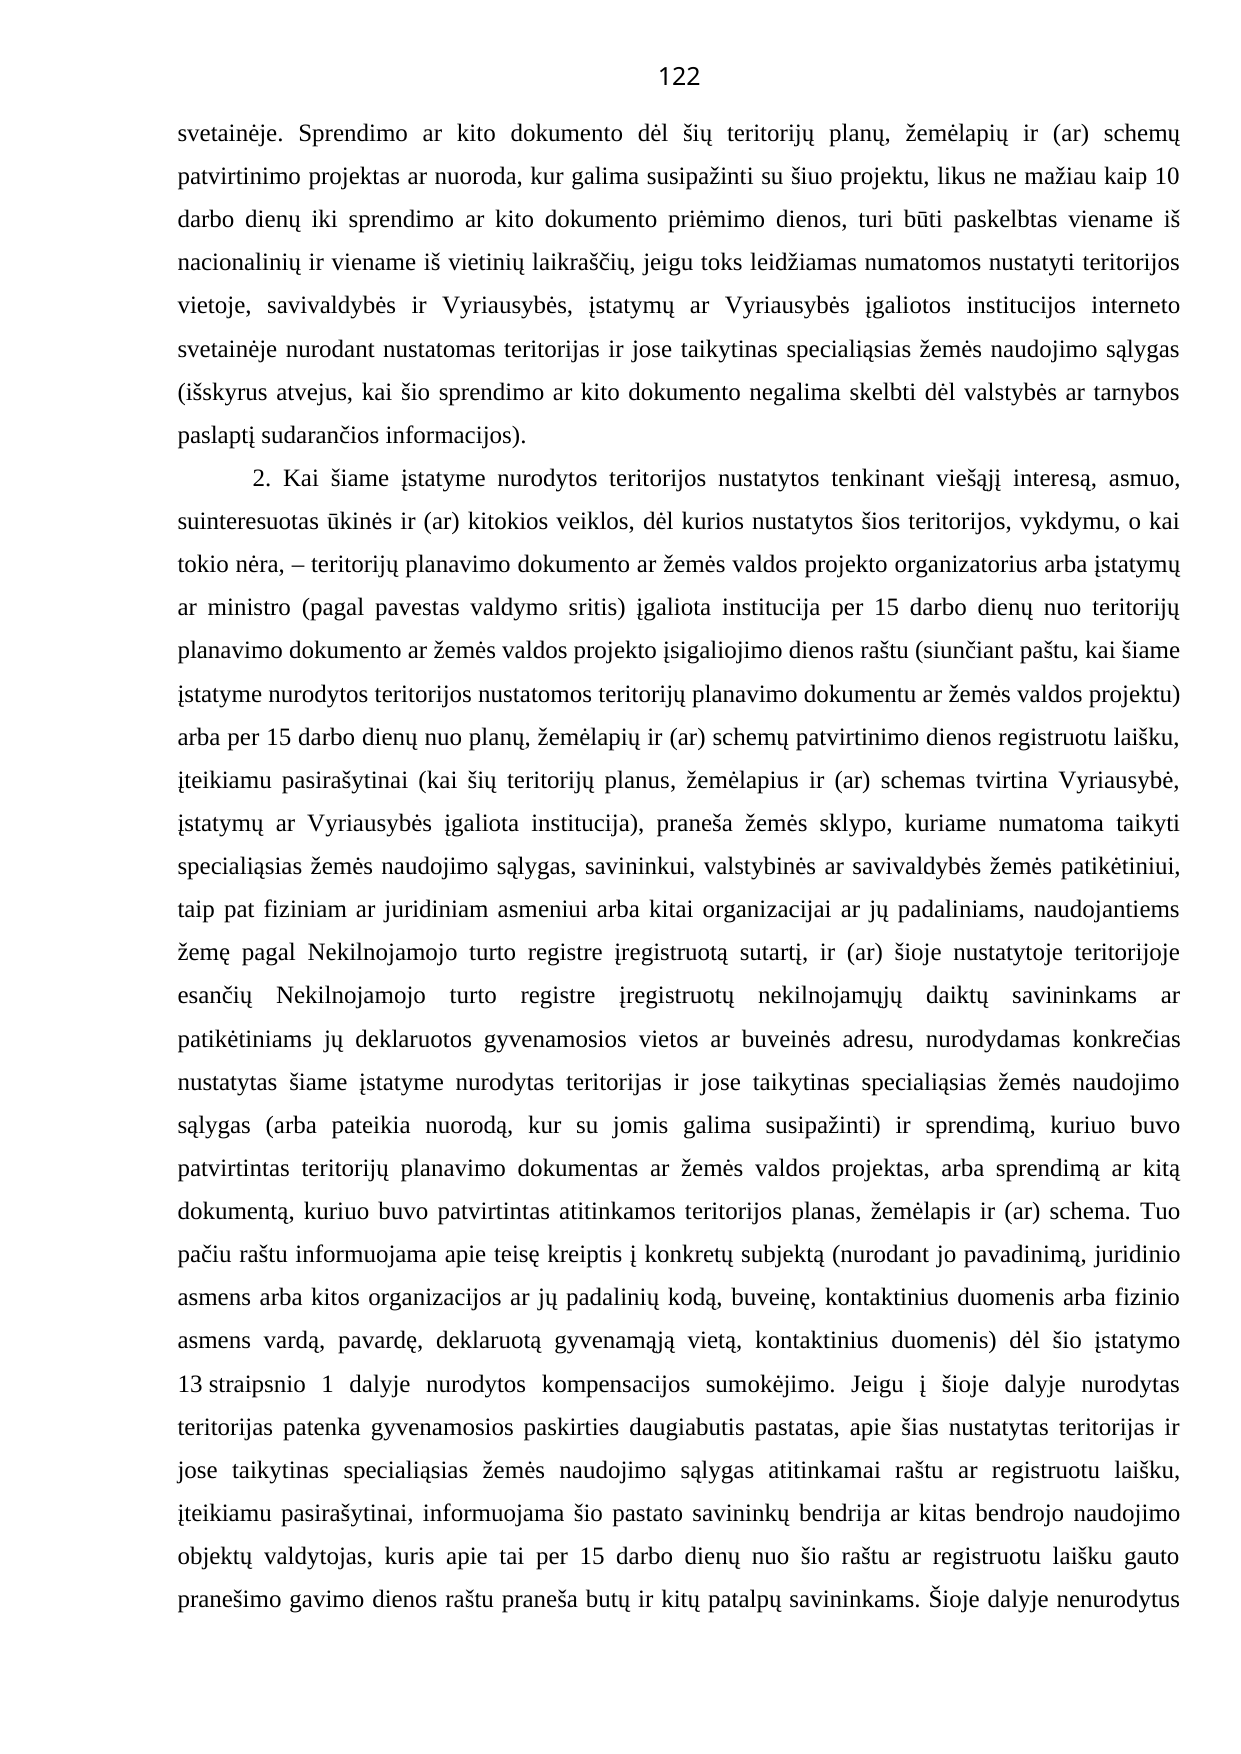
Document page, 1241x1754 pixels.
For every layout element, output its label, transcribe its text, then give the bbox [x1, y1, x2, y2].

text svetainėje. Sprendimo ar kito dokumento dėl šių teritorijų planų, žemėlapių ir (ar) schemų patvirtinimo projektas ar nuoroda, kur galima susipažinti su šiuo projektu, likus ne mažiau kaip 10 darbo dienų iki sprendimo ar kito dokumento priėmimo dienos, turi būti paskelbtas viename iš nacionalinių ir viename iš vietinių laikraščių, jeigu toks leidžiamas numatomos nustatyti teritorijos vietoje, savivaldybės ir Vyriausybės, įstatymų ar Vyriausybės įgaliotos institucijos interneto svetainėje nurodant nustatomas teritorijas ir jose taikytinas specialiąsias žemės naudojimo sąlygas (išskyrus atvejus, kai šio sprendimo ar kito dokumento negalima skelbti dėl valstybės ar tarnybos paslaptį sudarančios informacijos). [177, 118, 1181, 449]
text 2. Kai šiame įstatyme nurodytos teritorijos nustatytos tenkinant viešąjį interesą, asmuo, suinteresuotas ūkinės ir (ar) kitokios veiklos, dėl kurios nustatytos šios teritorijos, vykdymu, o kai tokio nėra, – teritorijų planavimo dokumento ar žemės valdos projekto organizatorius arba įstatymų ar ministro (pagal pavestas valdymo sritis) įgaliota institucija per 15 darbo dienų nuo teritorijų planavimo dokumento ar žemės valdos projekto įsigaliojimo dienos raštu (siunčiant paštu, kai šiame įstatyme nurodytos teritorijos nustatomos teritorijų planavimo dokumentu ar žemės valdos projektu) arba per 15 darbo dienų nuo planų, žemėlapių ir (ar) schemų patvirtinimo dienos registruotu laišku, įteikiamu pasirašytinai (kai šių teritorijų planus, žemėlapius ir (ar) schemas tvirtina Vyriausybė, įstatymų ar Vyriausybės įgaliota institucija), praneša žemės sklypo, kuriame numatoma taikyti specialiąsias žemės naudojimo sąlygas, savininkui, valstybinės ar savivaldybės žemės patikėtiniui, taip pat fiziniam ar juridiniam asmeniui arba kitai organizacijai ar jų padaliniams, naudojantiems žemę pagal Nekilnojamojo turto registre įregistruotą sutartį, ir (ar) šioje nustatytoje teritorijoje esančių Nekilnojamojo turto registre įregistruotų nekilnojamųjų daiktų savininkams ar patikėtiniams jų deklaruotos gyvenamosios vietos ar buveinės adresu, nurodydamas konkrečias nustatytas šiame įstatyme nurodytas teritorijas ir jose taikytinas specialiąsias žemės naudojimo sąlygas (arba pateikia nuorodą, kur su jomis galima susipažinti) ir sprendimą, kuriuo buvo patvirtintas teritorijų planavimo dokumentas ar žemės valdos projektas, arba sprendimą ar kitą dokumentą, kuriuo buvo patvirtintas atitinkamos teritorijos planas, žemėlapis ir (ar) schema. Tuo pačiu raštu informuojama apie teisę kreiptis į konkretų subjektą (nurodant jo pavadinimą, juridinio asmens arba kitos organizacijos ar jų padalinių kodą, buveinę, kontaktinius duomenis arba fizinio asmens vardą, pavardę, deklaruotą gyvenamąją vietą, kontaktinius duomenis) dėl šio įstatymo 13 straipsnio 1 dalyje nurodytos kompensacijos sumokėjimo. Jeigu į šioje dalyje nurodytas teritorijas patenka gyvenamosios paskirties daugiabutis pastatas, apie šias nustatytas teritorijas ir jose taikytinas specialiąsias žemės naudojimo sąlygas atitinkamai raštu ar registruotu laišku, įteikiamu pasirašytinai, informuojama šio pastato savininkų bendrija ar kitas bendrojo naudojimo objektų valdytojas, kuris apie tai per 15 darbo dienų nuo šio raštu ar registruotu laišku gauto pranešimo gavimo dienos raštu praneša butų ir kitų patalpų savininkams. Šioje dalyje nenurodytus [177, 463, 1181, 1613]
